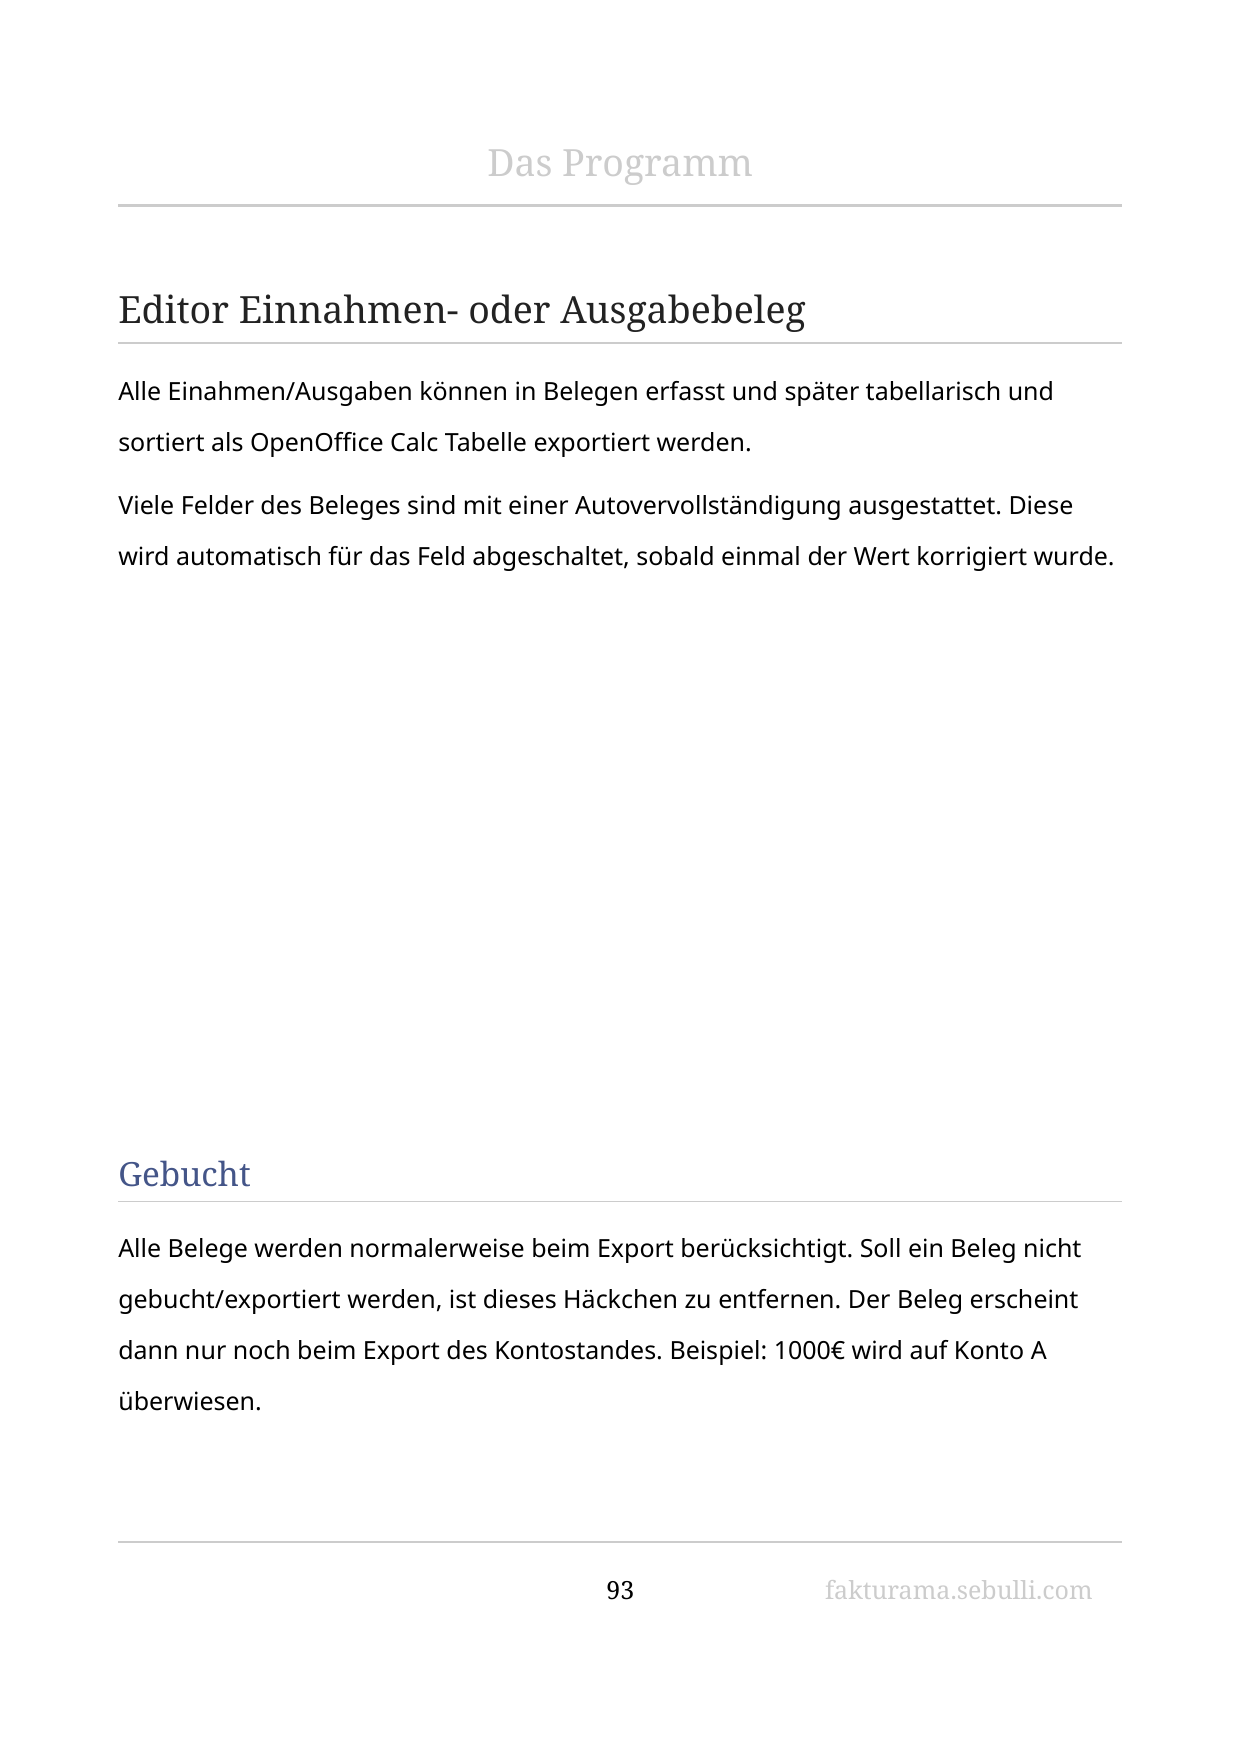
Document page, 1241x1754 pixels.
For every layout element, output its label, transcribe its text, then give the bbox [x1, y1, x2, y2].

subtitle Editor Einnahmen- oder Ausgabebeleg [118, 283, 1122, 342]
subtitle Gebucht [118, 1151, 1122, 1201]
text Alle Belege werden normalerweise beim Export berücksichtigt. Soll ein Beleg nicht gebucht/exportiert werden, ist dieses Häckchen zu entfernen. Der Beleg erscheint dann nur noch beim Export des Kontostandes. Beispiel: 1000€ wird auf Konto A überwiesen. [118, 1231, 1122, 1418]
text Alle Einahmen/Ausgaben können in Belegen erfasst und später tabellarisch und sortiert als OpenOffice Calc Tabelle exportiert werden. [118, 373, 1122, 458]
text Viele Felder des Beleges sind mit einer Autovervollständigung ausgestattet. Diese wird automatisch für das Feld abgeschaltet, sobald einmal der Wert korrigiert wurde. [118, 488, 1122, 573]
